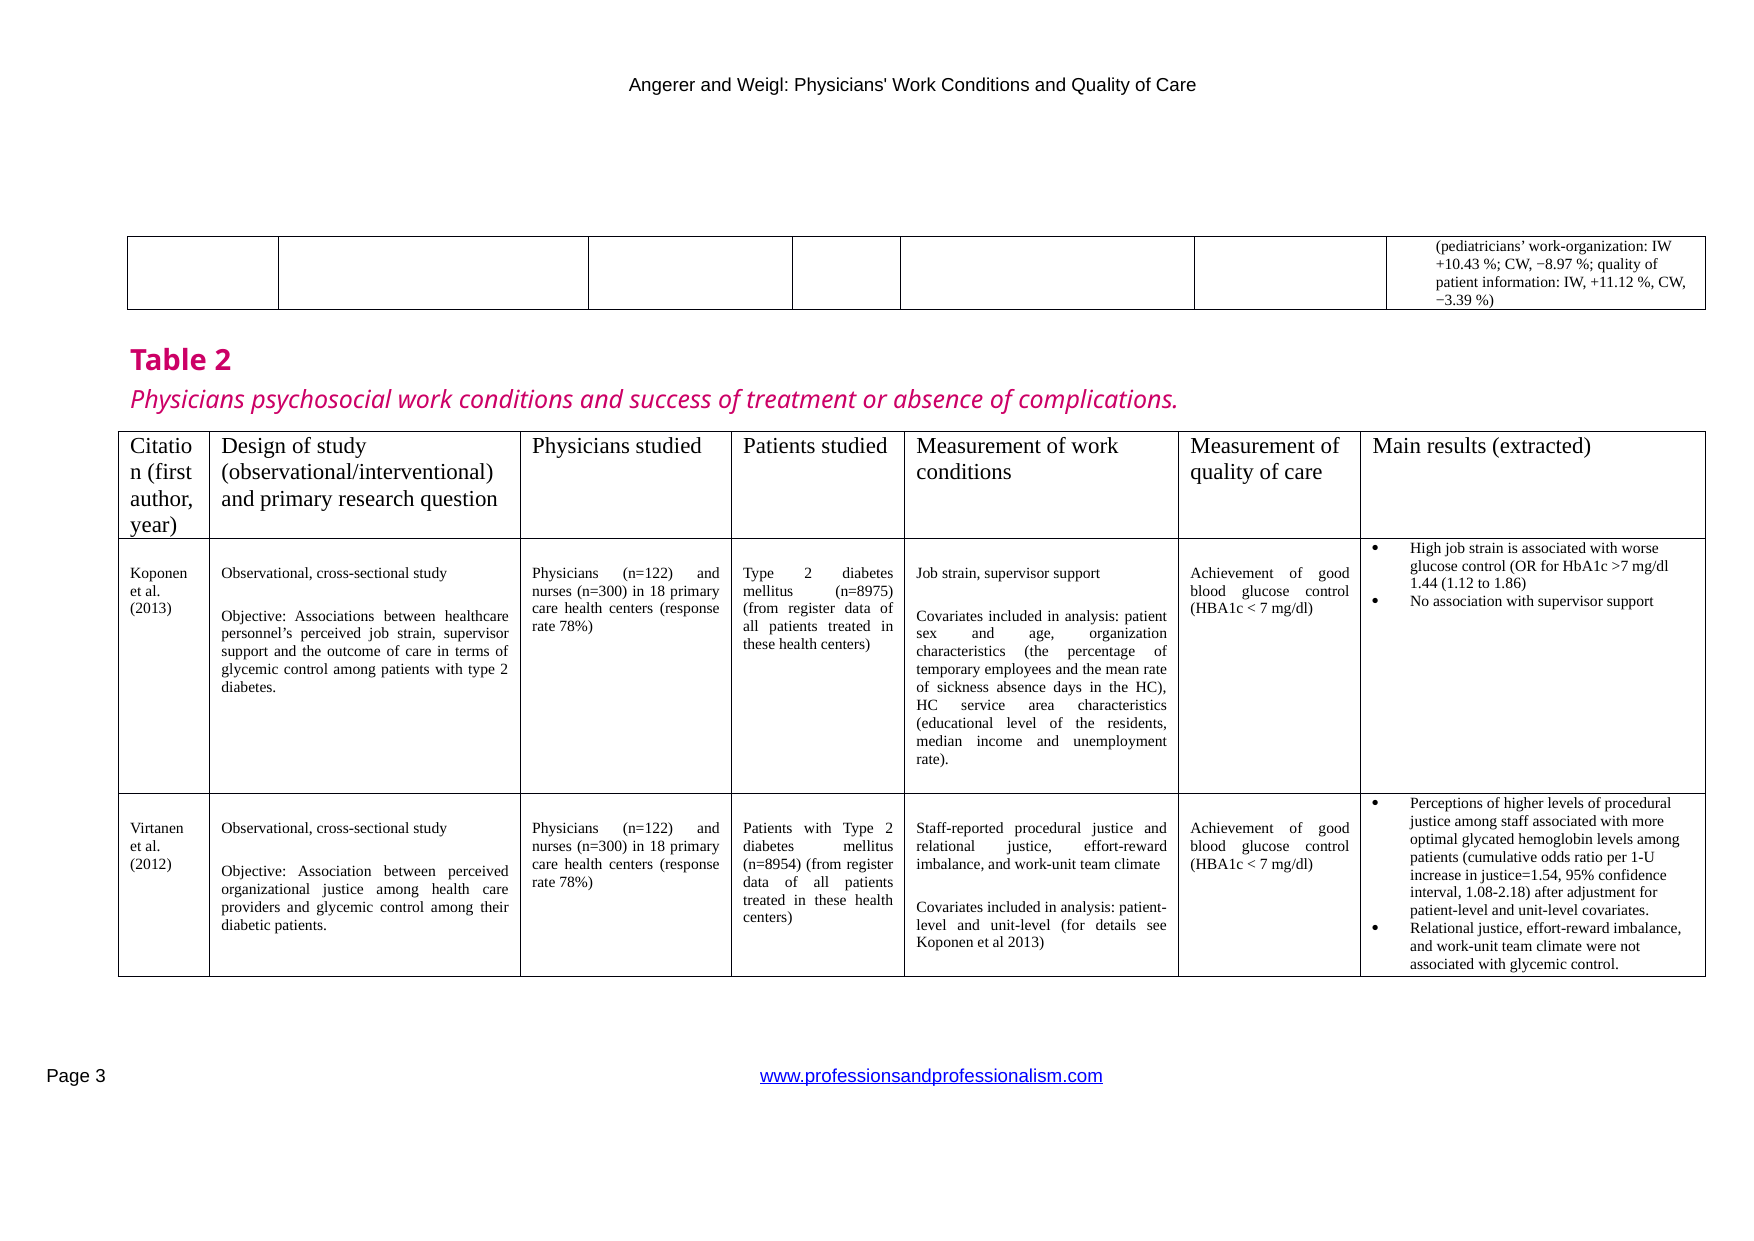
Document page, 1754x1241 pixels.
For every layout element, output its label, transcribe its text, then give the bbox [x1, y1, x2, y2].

table_cell [279, 237, 588, 309]
table_header Patients studied [732, 432, 904, 537]
table_header Physicians studied [521, 432, 731, 537]
table_cell High job strain is associated with worse glucose control (OR for HbA1c >7 mg/dl 1.44 (1.12 to 1.86) No association with supervisor support [1361, 539, 1705, 793]
text Table 2 [130, 339, 1695, 379]
text Physicians psychosocial work conditions and success of treatment or absence of complications. [130, 379, 1695, 416]
table_cell Job strain, supervisor support Covariates included in analysis: patient sex and age, organization characteristics (the percentage of temporary employees and the mean rate of sickness absence days in the HC), HC service area characteristics (educational level of the residents, median income and unemployment rate). [905, 539, 1178, 793]
table_cell Physicians (n=122) and nurses (n=300) in 18 primary care health centers (response rate 78%) [521, 794, 731, 976]
table_cell Physicians (n=122) and nurses (n=300) in 18 primary care health centers (response rate 78%) [521, 539, 731, 793]
table_header Design of study (observational/interventional) and primary research question [210, 432, 520, 537]
table_cell Koponen et al. (2013) [119, 539, 209, 793]
table_cell Achievement of good blood glucose control (HBA1c < 7 mg/dl) [1179, 539, 1360, 793]
table_cell Patients with Type 2 diabetes mellitus (n=8954) (from register data of all patients treated in these health centers) [732, 794, 904, 976]
table_cell Observational, cross-sectional study Objective: Associations between healthcare personnel’s perceived job strain, supervisor support and the outcome of care in terms of glycemic control among patients with type 2 diabetes. [210, 539, 520, 793]
table_cell Observational, cross-sectional study Objective: Association between perceived organizational justice among health care providers and glycemic control among their diabetic patients. [210, 794, 520, 976]
table_cell (pediatricians’ work-organization: IW +10.43 %; CW, −8.97 %; quality of patient information: IW, +11.12 %, CW, −3.39 %) [1387, 237, 1705, 309]
table_cell Staff-reported procedural justice and relational justice, effort-reward imbalance, and work-unit team climate Covariates included in analysis: patient-level and unit-level (for details see Koponen et al 2013) [905, 794, 1178, 976]
table_cell Achievement of good blood glucose control (HBA1c < 7 mg/dl) [1179, 794, 1360, 976]
table_cell [128, 237, 278, 309]
table_cell Type 2 diabetes mellitus (n=8975) (from register data of all patients treated in these health centers) [732, 539, 904, 793]
table_cell [793, 237, 900, 309]
table_cell [589, 237, 792, 309]
table_cell [1195, 237, 1386, 309]
table_cell [901, 237, 1194, 309]
table_cell Virtanen et al. (2012) [119, 794, 209, 976]
table_header Measurement of quality of care [1179, 432, 1360, 537]
table_header Main results (extracted) [1361, 432, 1705, 537]
table_header Measurement of work conditions [905, 432, 1178, 537]
table_header Citation (first author, year) [119, 432, 209, 537]
table_cell Perceptions of higher levels of procedural justice among staff associated with more optimal glycated hemoglobin levels among patients (cumulative odds ratio per 1-U increase in justice=1.54, 95% confidence interval, 1.08-2.18) after adjustment for patient-level and unit-level covariates. Relational justice, effort-reward imbalance, and work-unit team climate were not associated with glycemic control. [1361, 794, 1705, 976]
